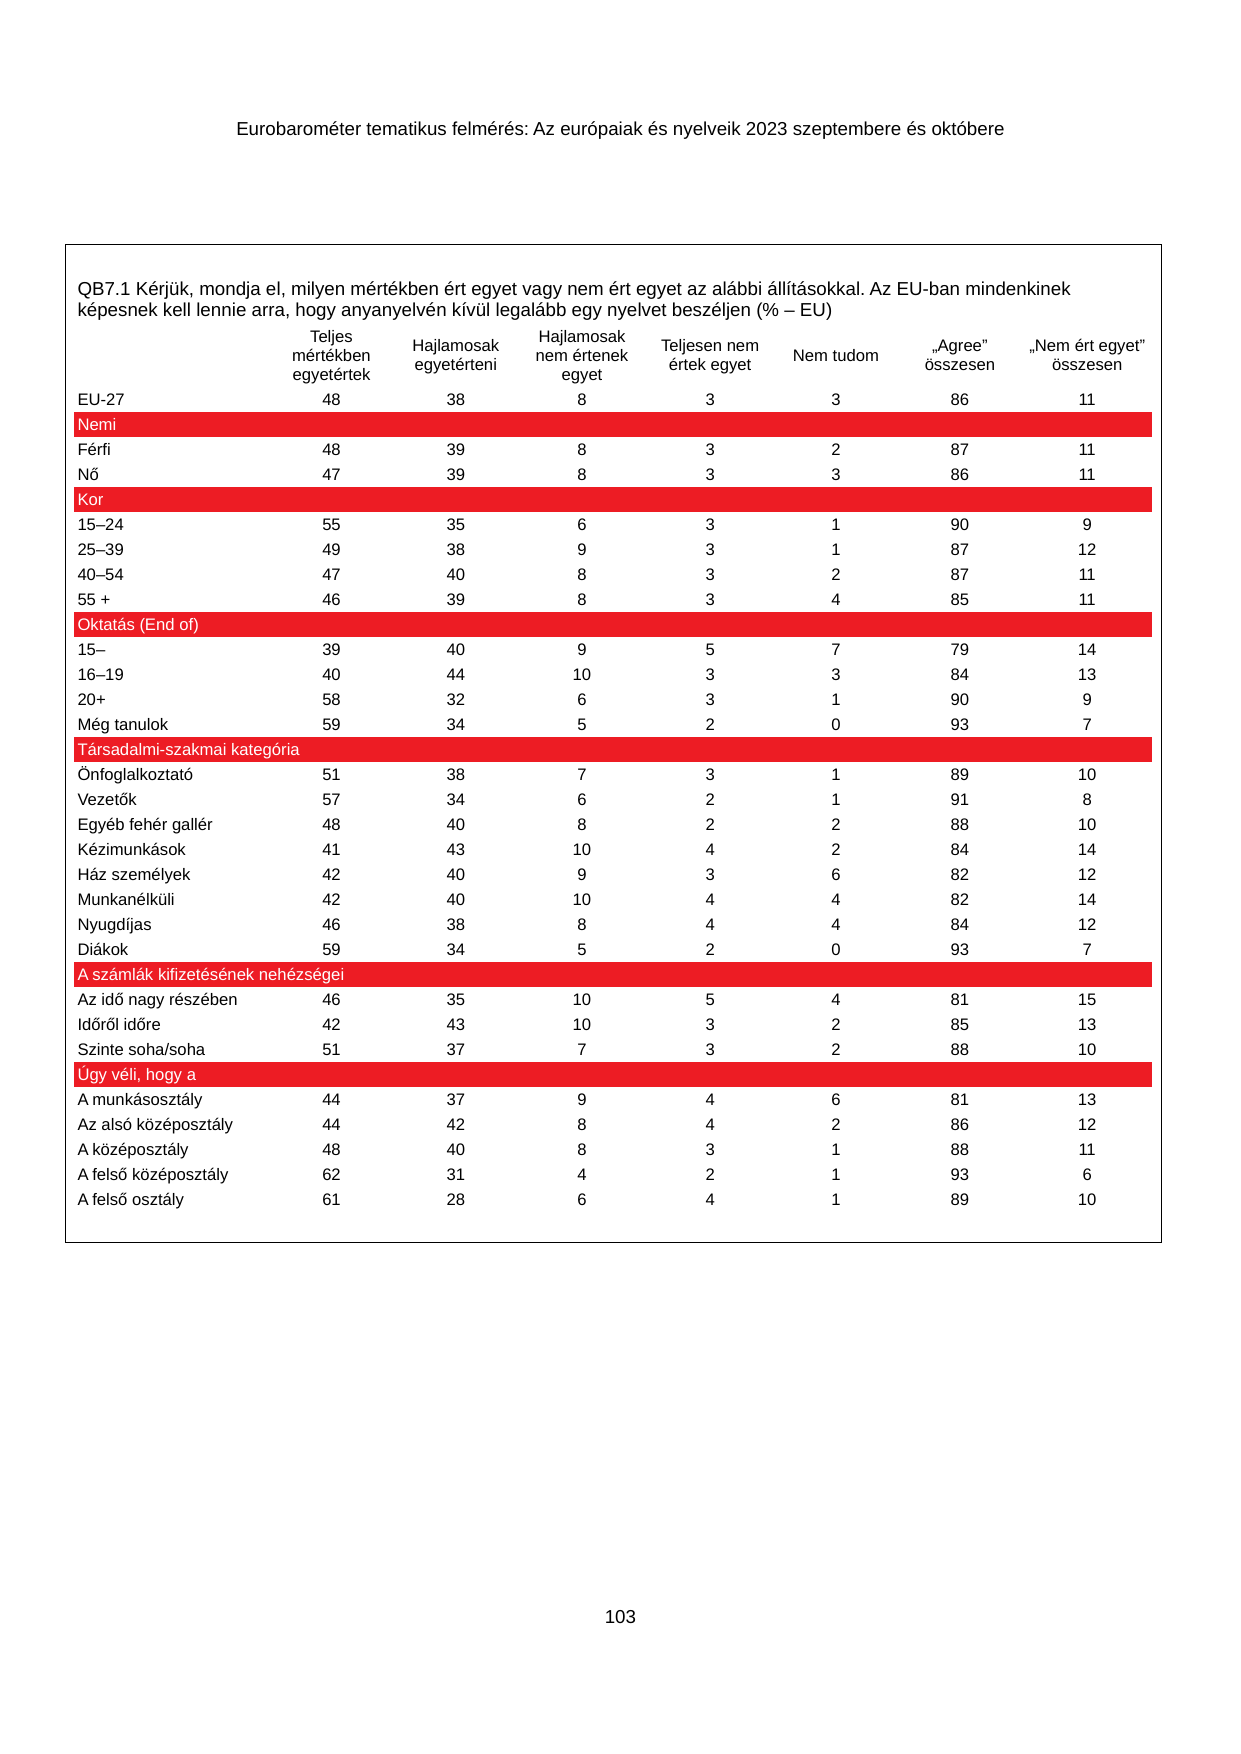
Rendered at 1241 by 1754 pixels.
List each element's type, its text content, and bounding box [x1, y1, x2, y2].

table_cell 3 [646, 512, 774, 537]
table_cell 3 [646, 587, 774, 612]
table_cell 1 [774, 1137, 897, 1162]
table_cell EU-27 [74, 387, 269, 412]
table_cell Társadalmi-szakmai kategória [74, 737, 897, 762]
table_cell 34 [394, 787, 518, 812]
table_cell 6 [518, 787, 646, 812]
table_cell 43 [394, 1012, 518, 1037]
table_cell Oktatás (End of) [74, 612, 897, 637]
table_cell 15–24 [74, 512, 269, 537]
table_cell 40 [394, 812, 518, 837]
table_cell [897, 1062, 1022, 1087]
table_cell 9 [518, 537, 646, 562]
table_cell 3 [774, 662, 897, 687]
table_cell A számlák kifizetésének nehézségei [74, 962, 897, 987]
table_cell 4 [646, 837, 774, 862]
table_cell 2 [774, 837, 897, 862]
table_cell 6 [774, 1087, 897, 1112]
table_cell Munkanélküli [74, 887, 269, 912]
table_cell 61 [269, 1187, 394, 1212]
table_cell Úgy véli, hogy a [74, 1062, 897, 1087]
table_cell 84 [897, 837, 1022, 862]
table_cell 6 [518, 512, 646, 537]
table_cell 8 [518, 387, 646, 412]
table_cell 11 [1022, 587, 1152, 612]
table_cell Hajlamosak egyetérteni [394, 324, 518, 387]
table_cell 1 [774, 762, 897, 787]
table_cell 91 [897, 787, 1022, 812]
table_cell 2 [774, 437, 897, 462]
table_cell 93 [897, 1162, 1022, 1187]
table_cell 1 [774, 687, 897, 712]
table_cell 35 [394, 987, 518, 1012]
table_cell „Agree” összesen [897, 324, 1022, 387]
table_cell 37 [394, 1087, 518, 1112]
table_cell 46 [269, 987, 394, 1012]
table_cell [1022, 612, 1152, 637]
table_cell 13 [1022, 1012, 1152, 1037]
table_cell 6 [518, 1187, 646, 1212]
table_cell 44 [394, 662, 518, 687]
table_cell 58 [269, 687, 394, 712]
table_cell Egyéb fehér gallér [74, 812, 269, 837]
table_cell 93 [897, 712, 1022, 737]
table_cell 40 [394, 887, 518, 912]
table_cell 2 [646, 712, 774, 737]
table_cell 35 [394, 512, 518, 537]
table_cell 87 [897, 562, 1022, 587]
table_cell [1022, 412, 1152, 437]
table_cell 25–39 [74, 537, 269, 562]
table_cell 86 [897, 1112, 1022, 1137]
table_cell 8 [1022, 787, 1152, 812]
table_cell Hajlamosak nem értenek egyet [518, 324, 646, 387]
table_cell 1 [774, 512, 897, 537]
table_cell 42 [394, 1112, 518, 1137]
table_cell [1022, 737, 1152, 762]
table_cell Nő [74, 462, 269, 487]
table_cell [897, 487, 1022, 512]
table_cell [897, 412, 1022, 437]
table_cell 15 [1022, 987, 1152, 1012]
table_cell 40 [394, 1137, 518, 1162]
table_cell 2 [774, 1037, 897, 1062]
table_cell 11 [1022, 462, 1152, 487]
table_cell 40–54 [74, 562, 269, 587]
table_cell 9 [1022, 512, 1152, 537]
table_cell 16–19 [74, 662, 269, 687]
table_cell 59 [269, 712, 394, 737]
table_cell 90 [897, 687, 1022, 712]
table_cell 86 [897, 462, 1022, 487]
table_cell 37 [394, 1037, 518, 1062]
table_cell 4 [646, 887, 774, 912]
table_cell 3 [646, 687, 774, 712]
table_header QB7.1 Kérjük, mondja el, milyen mértékben ért egyet vagy nem ért egyet az alábbi állításokkal. Az EU-ban mindenkinek képesnek kell lennie arra, hogy anyanyelvén kívül legalább egy nyelvet beszéljen (% – EU) [74, 275, 1152, 323]
table_cell 3 [646, 862, 774, 887]
table_cell 4 [646, 1112, 774, 1137]
table_cell 55 [269, 512, 394, 537]
table_cell 2 [774, 1112, 897, 1137]
table_cell 7 [774, 637, 897, 662]
table_cell 4 [646, 912, 774, 937]
table_cell 46 [269, 912, 394, 937]
table_cell 62 [269, 1162, 394, 1187]
table_cell 87 [897, 537, 1022, 562]
table_cell 10 [518, 1012, 646, 1037]
table_cell 5 [646, 637, 774, 662]
table_cell 48 [269, 437, 394, 462]
table_cell 4 [774, 587, 897, 612]
table_cell 31 [394, 1162, 518, 1187]
table_cell Az idő nagy részében [74, 987, 269, 1012]
table_cell 8 [518, 1137, 646, 1162]
table_cell 39 [394, 462, 518, 487]
table_cell 51 [269, 762, 394, 787]
table_cell 28 [394, 1187, 518, 1212]
table_cell 1 [774, 787, 897, 812]
table_cell Ház személyek [74, 862, 269, 887]
table_cell 48 [269, 387, 394, 412]
table_cell Teljes mértékben egyetértek [269, 324, 394, 387]
table_cell [74, 324, 269, 387]
table_cell 1 [774, 1187, 897, 1212]
table_cell 10 [1022, 1037, 1152, 1062]
table_cell 40 [394, 637, 518, 662]
table_cell Időről időre [74, 1012, 269, 1037]
table_cell 93 [897, 937, 1022, 962]
table_cell 59 [269, 937, 394, 962]
table_cell 6 [774, 862, 897, 887]
table_cell 8 [518, 587, 646, 612]
table_cell [1022, 962, 1152, 987]
table_cell 2 [646, 787, 774, 812]
table_cell 82 [897, 887, 1022, 912]
table_cell 7 [1022, 937, 1152, 962]
table_cell A munkásosztály [74, 1087, 269, 1112]
table_cell 1 [774, 537, 897, 562]
table_cell 3 [646, 1012, 774, 1037]
table_cell 81 [897, 987, 1022, 1012]
table_cell 38 [394, 762, 518, 787]
table_cell A felső középosztály [74, 1162, 269, 1187]
table_cell 84 [897, 912, 1022, 937]
table_cell 3 [646, 762, 774, 787]
table_cell 12 [1022, 1112, 1152, 1137]
table_cell 57 [269, 787, 394, 812]
table_cell 8 [518, 812, 646, 837]
table_cell 34 [394, 712, 518, 737]
table_cell Vezetők [74, 787, 269, 812]
table_cell 3 [646, 1037, 774, 1062]
table_cell 8 [518, 562, 646, 587]
table_cell 13 [1022, 1087, 1152, 1112]
table_cell 86 [897, 387, 1022, 412]
table_cell 8 [518, 912, 646, 937]
table_cell 88 [897, 1037, 1022, 1062]
table_cell 11 [1022, 387, 1152, 412]
table_cell 1 [774, 1162, 897, 1187]
table_cell 3 [646, 562, 774, 587]
table_cell 87 [897, 437, 1022, 462]
table_cell 9 [518, 637, 646, 662]
table_cell 3 [774, 387, 897, 412]
table_cell 39 [269, 637, 394, 662]
table_cell 11 [1022, 437, 1152, 462]
table_cell 55 + [74, 587, 269, 612]
table_cell 3 [646, 537, 774, 562]
table_cell 4 [774, 912, 897, 937]
table_cell 6 [1022, 1162, 1152, 1187]
table_cell 85 [897, 1012, 1022, 1037]
table_cell 81 [897, 1087, 1022, 1112]
table_cell 43 [394, 837, 518, 862]
table_cell 5 [646, 987, 774, 1012]
table_cell 6 [518, 687, 646, 712]
table_cell 48 [269, 1137, 394, 1162]
table_cell 39 [394, 587, 518, 612]
table_cell „Nem ért egyet” összesen [1022, 324, 1152, 387]
table_cell 41 [269, 837, 394, 862]
table_cell 84 [897, 662, 1022, 687]
table_cell 38 [394, 537, 518, 562]
table_cell Nyugdíjas [74, 912, 269, 937]
table_cell 15– [74, 637, 269, 662]
table_cell Az alsó középosztály [74, 1112, 269, 1137]
table_cell 5 [518, 937, 646, 962]
table_cell 20+ [74, 687, 269, 712]
table_cell 90 [897, 512, 1022, 537]
table_cell 2 [774, 812, 897, 837]
table_cell 49 [269, 537, 394, 562]
table_cell 42 [269, 887, 394, 912]
table_cell 89 [897, 1187, 1022, 1212]
table_cell 8 [518, 462, 646, 487]
table_cell Még tanulok [74, 712, 269, 737]
table_cell 10 [518, 987, 646, 1012]
table_cell 34 [394, 937, 518, 962]
table_cell 82 [897, 862, 1022, 887]
table_cell 40 [394, 562, 518, 587]
table_cell [1022, 1062, 1152, 1087]
table_cell A középosztály [74, 1137, 269, 1162]
table_cell 7 [518, 1037, 646, 1062]
table_cell Teljesen nem értek egyet [646, 324, 774, 387]
table_cell 47 [269, 562, 394, 587]
table_cell 32 [394, 687, 518, 712]
table_cell 10 [518, 662, 646, 687]
table_cell 2 [646, 812, 774, 837]
table_cell Önfoglalkoztató [74, 762, 269, 787]
table_cell 39 [394, 437, 518, 462]
table_cell 12 [1022, 912, 1152, 937]
table_cell 3 [646, 462, 774, 487]
table_cell 10 [518, 837, 646, 862]
table_cell 0 [774, 937, 897, 962]
table_cell Szinte soha/soha [74, 1037, 269, 1062]
table_cell 3 [646, 662, 774, 687]
table_cell 9 [518, 1087, 646, 1112]
table_cell 4 [646, 1187, 774, 1212]
table_cell 88 [897, 1137, 1022, 1162]
table_cell 12 [1022, 537, 1152, 562]
table_cell Kézimunkások [74, 837, 269, 862]
table_cell 9 [518, 862, 646, 887]
table_cell 3 [646, 437, 774, 462]
table_cell 5 [518, 712, 646, 737]
table_cell Kor [74, 487, 897, 512]
table_cell 4 [518, 1162, 646, 1187]
table_cell 4 [774, 887, 897, 912]
table_cell 42 [269, 862, 394, 887]
table_cell 2 [774, 1012, 897, 1037]
table_cell 8 [518, 437, 646, 462]
table_cell 89 [897, 762, 1022, 787]
table_cell 4 [774, 987, 897, 1012]
table_cell Nemi [74, 412, 897, 437]
table_cell 44 [269, 1087, 394, 1112]
table_cell 47 [269, 462, 394, 487]
table_cell 4 [646, 1087, 774, 1112]
table_cell [897, 962, 1022, 987]
table_cell 11 [1022, 562, 1152, 587]
table_cell Férfi [74, 437, 269, 462]
table_cell 88 [897, 812, 1022, 837]
table_cell 38 [394, 912, 518, 937]
table_cell 10 [1022, 762, 1152, 787]
table_cell 44 [269, 1112, 394, 1137]
table_cell 10 [1022, 812, 1152, 837]
table_cell 2 [646, 1162, 774, 1187]
table_cell Nem tudom [774, 324, 897, 387]
table_cell 14 [1022, 837, 1152, 862]
table_cell 40 [394, 862, 518, 887]
table_cell 13 [1022, 662, 1152, 687]
table_cell 10 [518, 887, 646, 912]
table_cell A felső osztály [74, 1187, 269, 1212]
table_cell 48 [269, 812, 394, 837]
table_cell 10 [1022, 1187, 1152, 1212]
table_cell 9 [1022, 687, 1152, 712]
table_cell [897, 612, 1022, 637]
table_cell 11 [1022, 1137, 1152, 1162]
table_cell 0 [774, 712, 897, 737]
table_cell 8 [518, 1112, 646, 1137]
table_cell 3 [774, 462, 897, 487]
table_cell 3 [646, 1137, 774, 1162]
table_cell 40 [269, 662, 394, 687]
table_cell 42 [269, 1012, 394, 1037]
table_cell 79 [897, 637, 1022, 662]
table_cell 46 [269, 587, 394, 612]
table_cell 7 [518, 762, 646, 787]
table_cell 51 [269, 1037, 394, 1062]
table_cell Diákok [74, 937, 269, 962]
table_cell 14 [1022, 637, 1152, 662]
table_cell 12 [1022, 862, 1152, 887]
table_cell 38 [394, 387, 518, 412]
table_cell 2 [774, 562, 897, 587]
table_cell 85 [897, 587, 1022, 612]
table_cell 14 [1022, 887, 1152, 912]
table_cell 3 [646, 387, 774, 412]
table_cell [1022, 487, 1152, 512]
table_cell 7 [1022, 712, 1152, 737]
table_cell 2 [646, 937, 774, 962]
table_cell [897, 737, 1022, 762]
